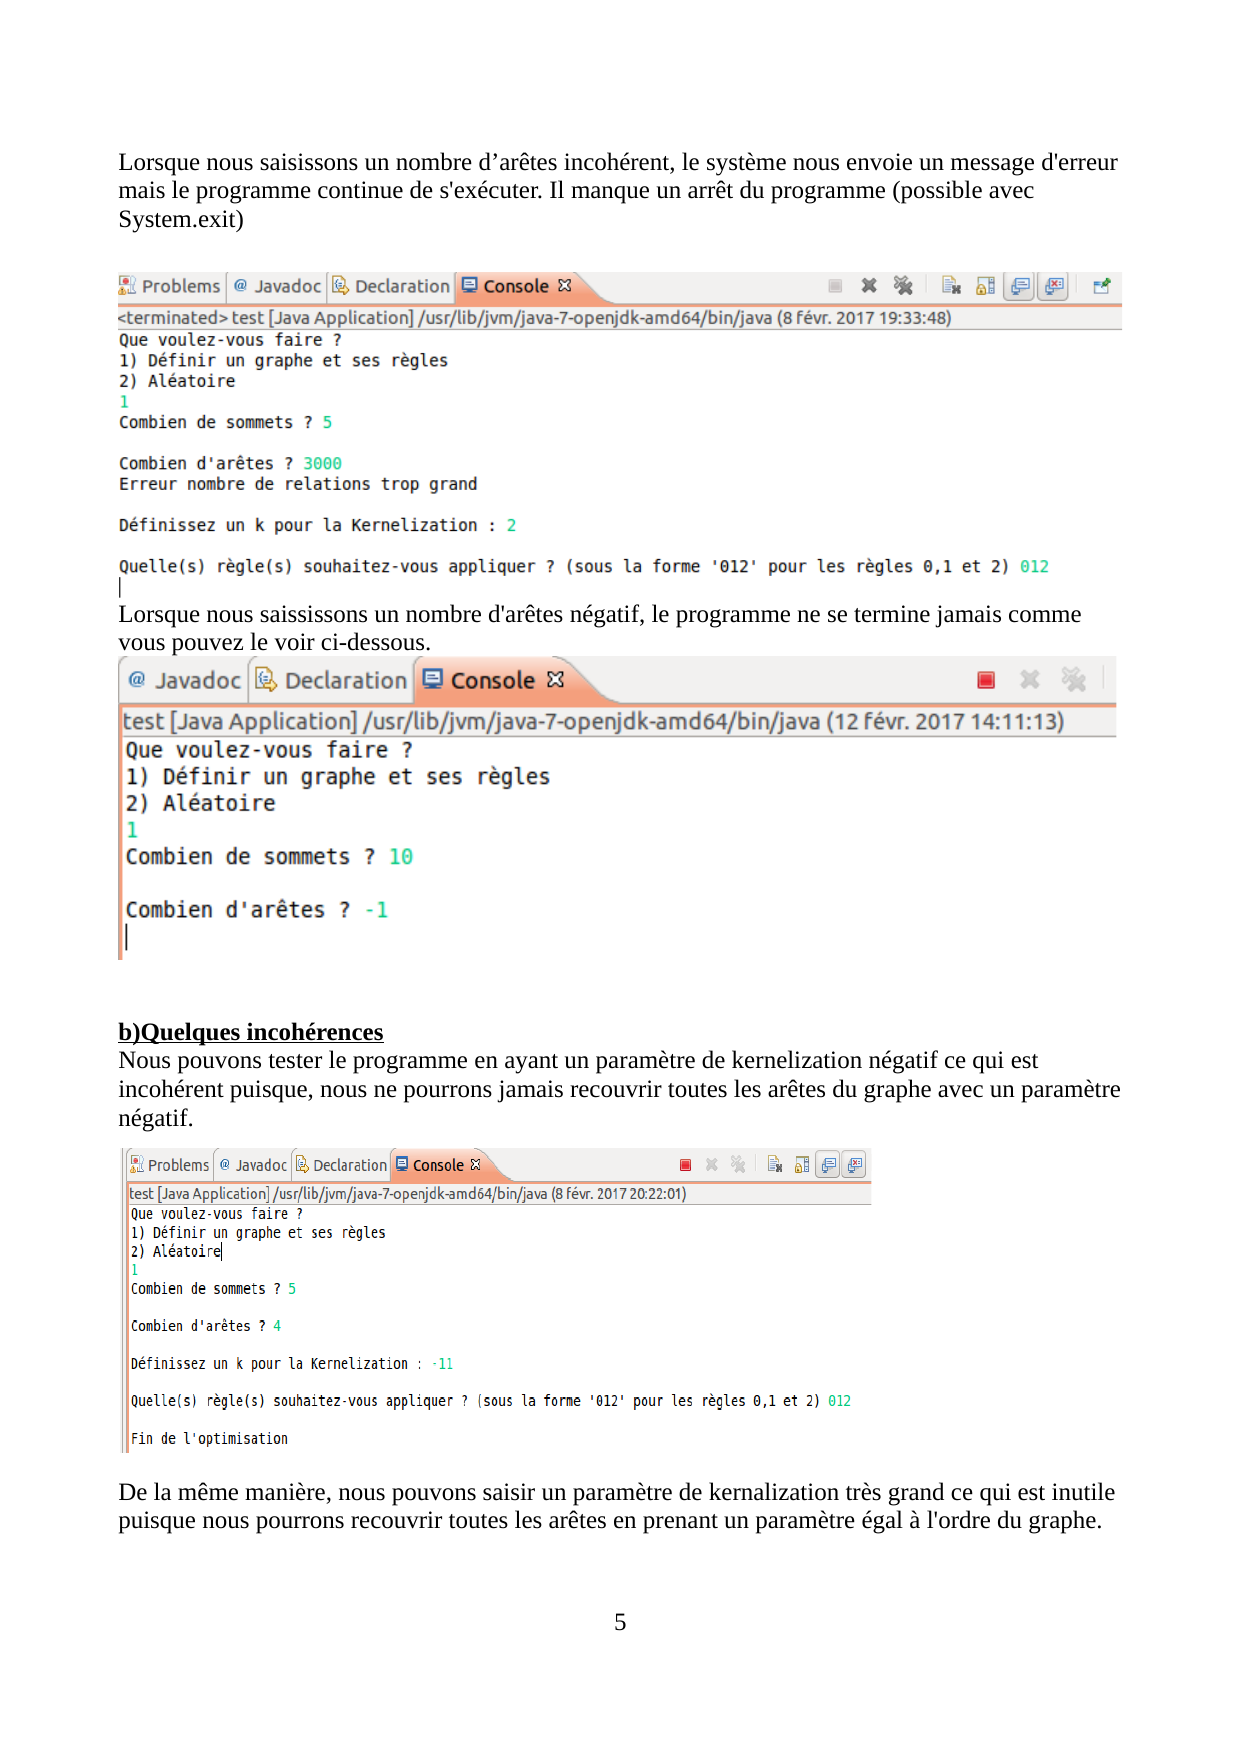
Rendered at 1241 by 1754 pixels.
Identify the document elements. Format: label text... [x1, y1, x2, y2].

picture [118, 656, 1117, 960]
text Nous pouvons tester le programme en ayant un paramètre de kernelization négatif ce qui est incohérent puisque, nous ne pourrons jamais recouvrir toutes les arêtes du graphe avec un paramètre négatif. [118, 1045, 1122, 1132]
text b)Quelques incohérences [118, 1017, 1122, 1045]
text [118, 262, 1122, 272]
picture [118, 1148, 872, 1453]
text Lorsque nous saississons un nombre d'arêtes négatif, le programme ne se termine jamais comme vous pouvez le voir ci-dessous. [118, 599, 1122, 656]
text De la même manière, nous pouvons saisir un paramètre de kernalization très grand ce qui est inutile puisque nous pourrons recouvrir toutes les arêtes en prenant un paramètre égal à l'ordre du graphe. [118, 1477, 1122, 1534]
picture [118, 272, 1123, 599]
text Lorsque nous saisissons un nombre d’arêtes incohérent, le système nous envoie un message d'erreur mais le programme continue de s'exécuter. Il manque un arrêt du programme (possible avec System.exit) [118, 147, 1122, 233]
